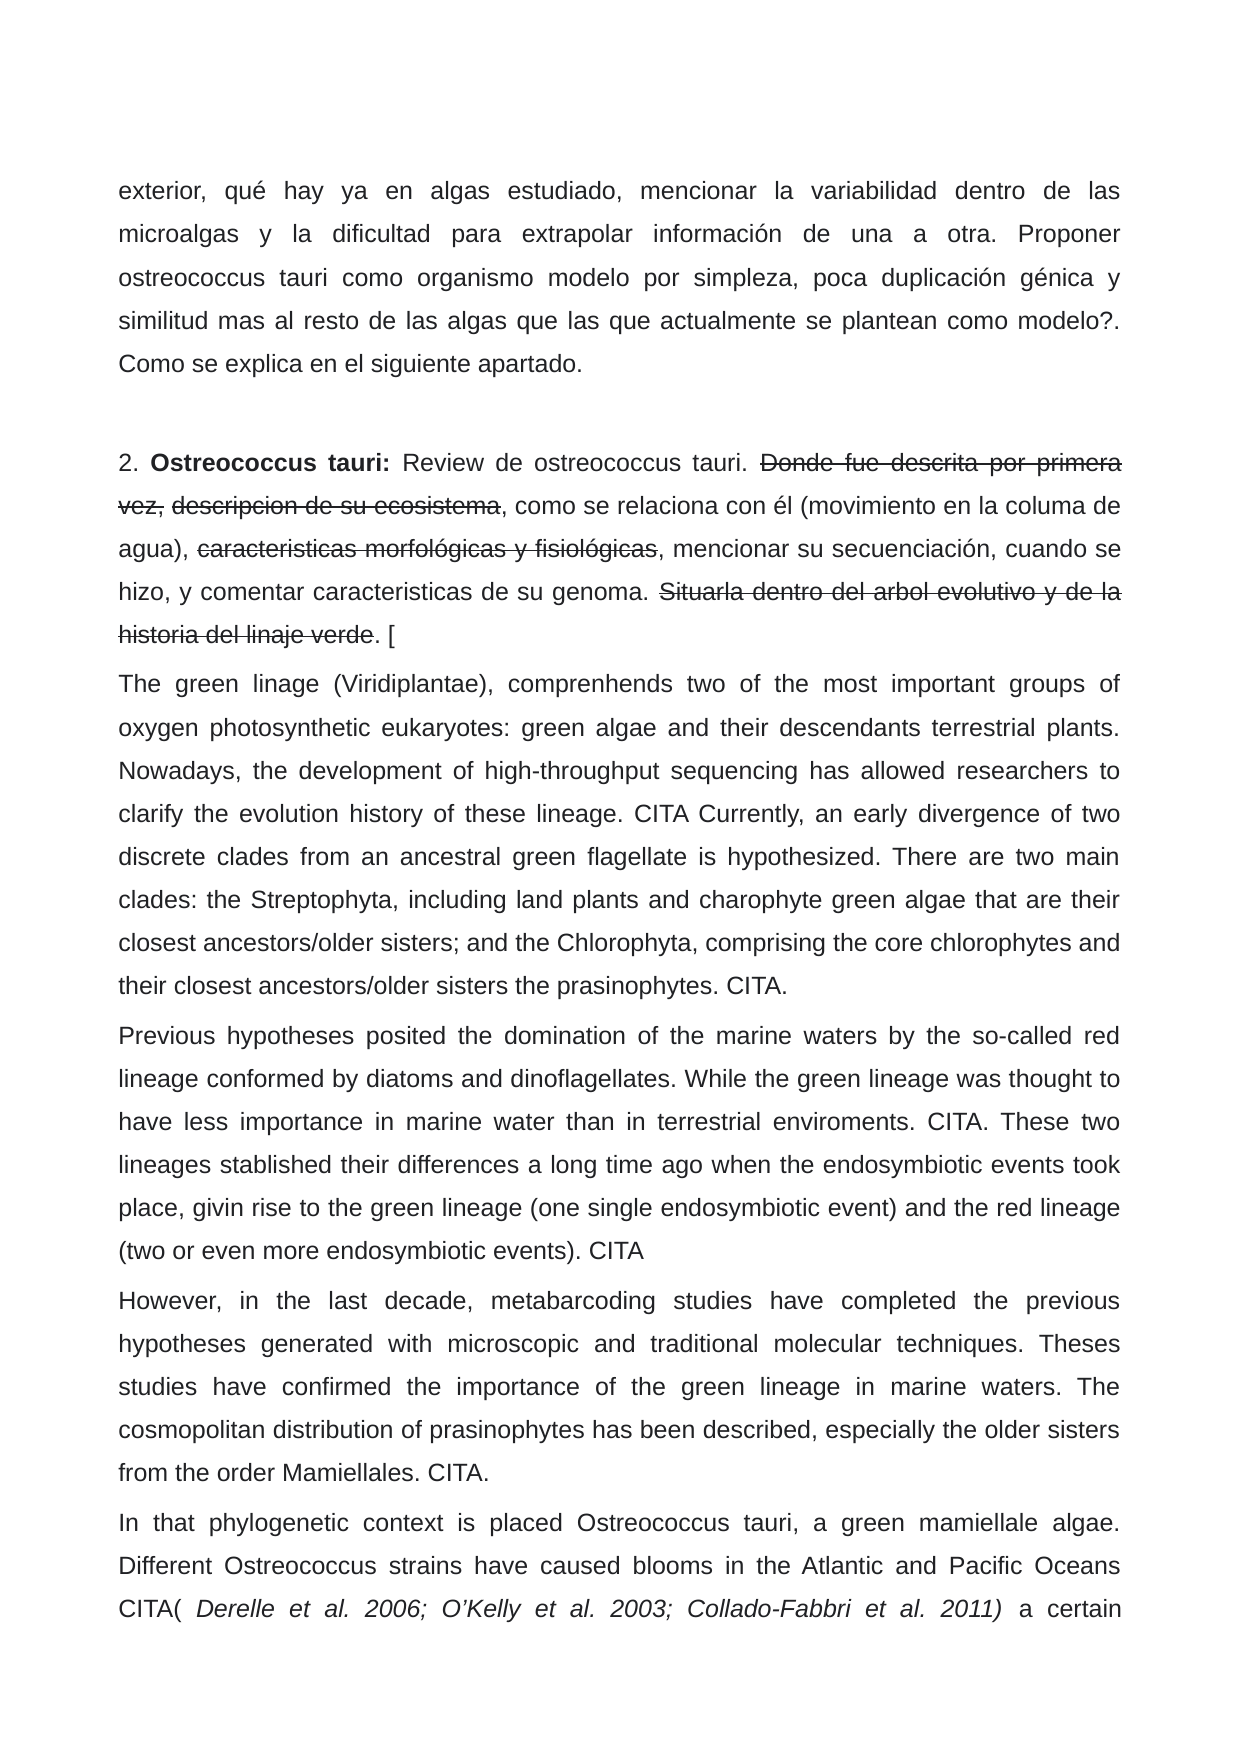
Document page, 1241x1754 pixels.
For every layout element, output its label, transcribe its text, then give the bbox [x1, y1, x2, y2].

text 2. Ostreococcus tauri: Review de ostreococcus tauri. Donde fue descrita por primera vez, descripcion de su ecosistema, como se relaciona con él (movimiento en la columa de agua), caracteristicas morfológicas y fisiológicas, mencionar su secuenciación, cuando se hizo, y comentar caracteristicas de su genoma. Situarla dentro del arbol evolutivo y de la historia del linaje verde. [ [118, 448, 1122, 649]
text However, in the last decade, metabarcoding studies have completed the previous hypotheses generated with microscopic and traditional molecular techniques. Theses studies have confirmed the importance of the green lineage in marine waters. The cosmopolitan distribution of prasinophytes has been described, especially the older sisters from the order Mamiellales. CITA. [118, 1286, 1122, 1487]
text The green linage (Viridiplantae), comprenhends two of the most important groups of oxygen photosynthetic eukaryotes: green algae and their descendants terrestrial plants. Nowadays, the development of high-throughput sequencing has allowed researchers to clarify the evolution history of these lineage. CITA Currently, an early divergence of two discrete clades from an ancestral green flagellate is hypothesized. There are two main clades: the Streptophyta, including land plants and charophyte green algae that are their closest ancestors/older sisters; and the Chlorophyta, comprising the core chlorophytes and their closest ancestors/older sisters the prasinophytes. CITA. [118, 669, 1122, 1000]
text Previous hypotheses posited the domination of the marine waters by the so-called red lineage conformed by diatoms and dinoflagellates. While the green lineage was thought to have less importance in marine water than in terrestrial enviroments. CITA. These two lineages stablished their differences a long time ago when the endosymbiotic events took place, givin rise to the green lineage (one single endosymbiotic event) and the red lineage (two or even more endosymbiotic events). CITA [118, 1021, 1122, 1265]
text exterior, qué hay ya en algas estudiado, mencionar la variabilidad dentro de las microalgas y la dificultad para extrapolar información de una a otra. Proponer ostreococcus tauri como organismo modelo por simpleza, poca duplicación génica y similitud mas al resto de las algas que las que actualmente se plantean como modelo?. Como se explica en el siguiente apartado. [118, 176, 1122, 378]
text In that phylogenetic context is placed Ostreococcus tauri, a green mamiellale algae. Different Ostreococcus strains have caused blooms in the Atlantic and Pacific Oceans CITA( Derelle et al. 2006; O’Kelly et al. 2003; Collado-Fabbri et al. 2011) a certain [118, 1508, 1122, 1623]
